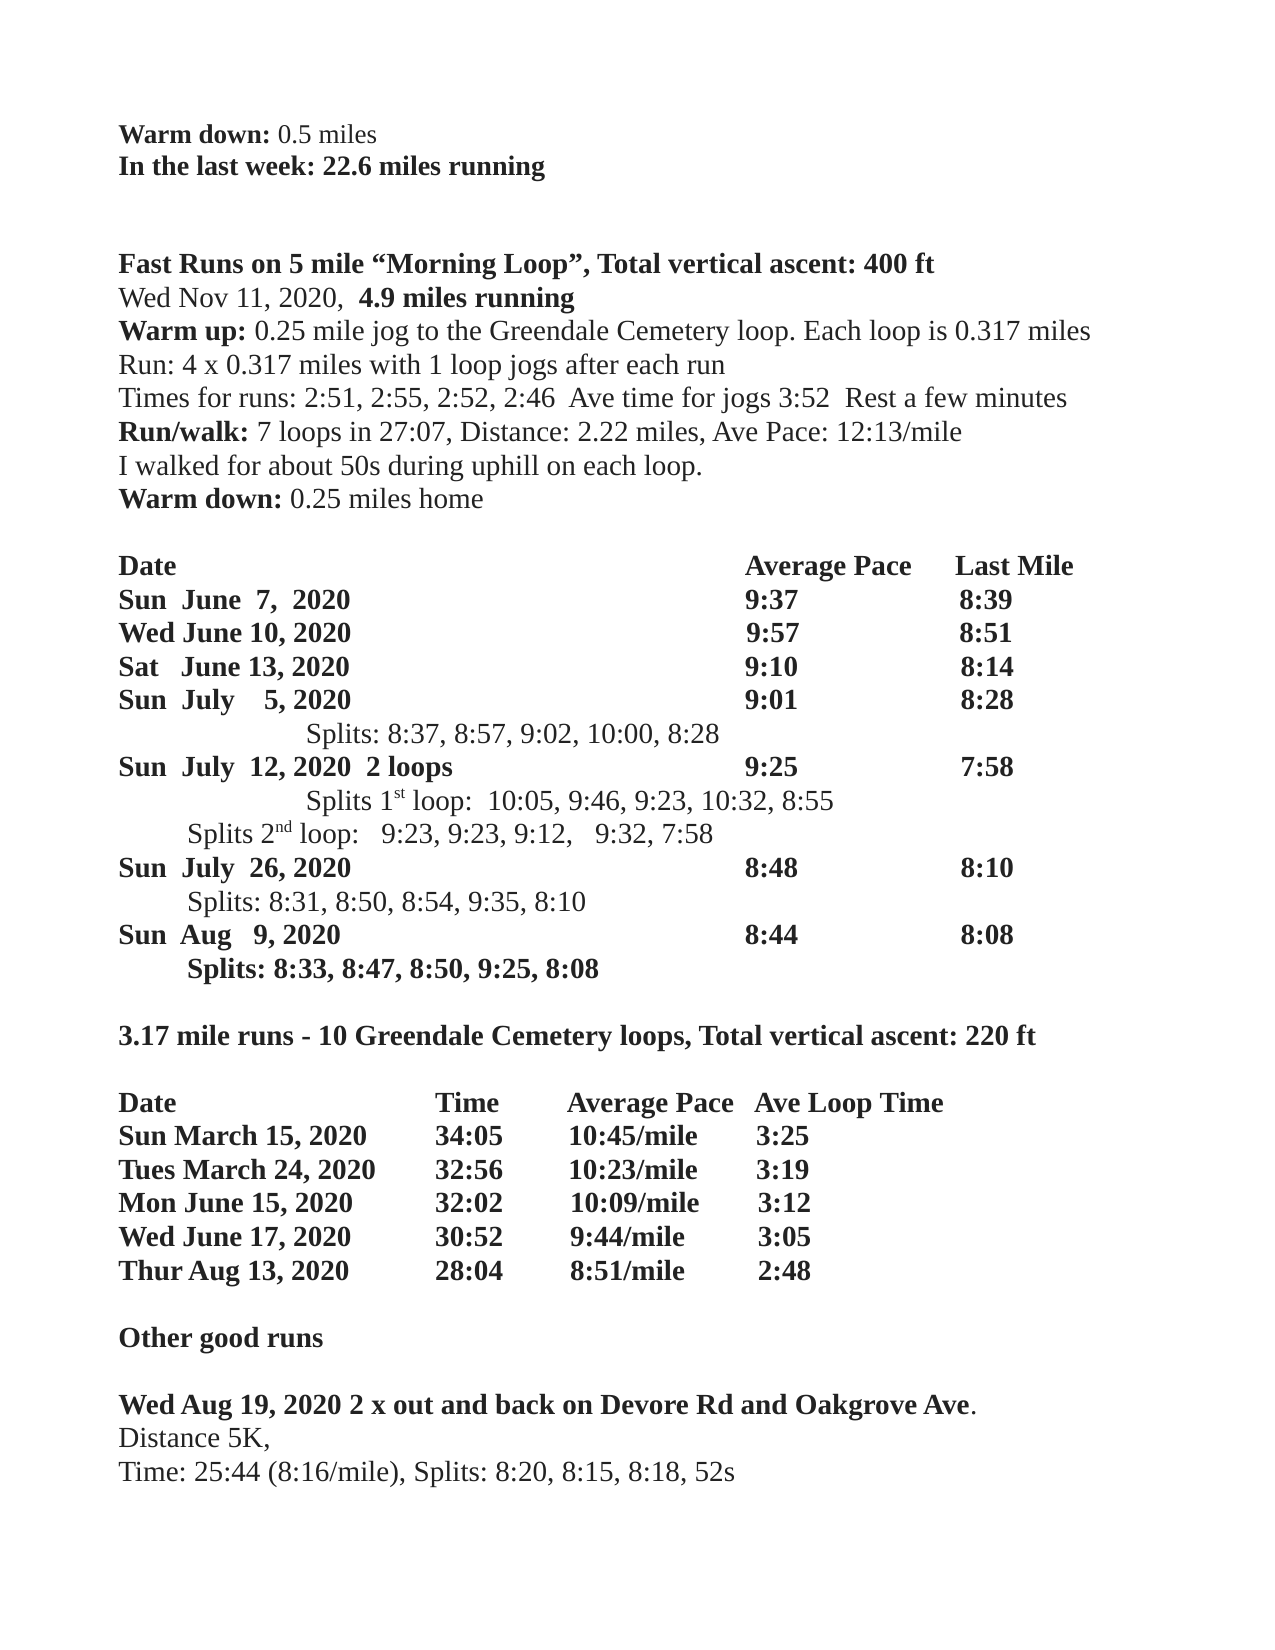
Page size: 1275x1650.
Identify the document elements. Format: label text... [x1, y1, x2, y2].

text Warm up: 0.25 mile jog to the Greendale Cemetery loop. Each loop is 0.317 miles [118, 313, 1161, 347]
text Sun March 15, 2020 34:05 10:45/mile 3:25 [118, 1118, 1161, 1152]
text I walked for about 50s during uphill on each loop. [118, 448, 1161, 481]
text Distance 5K, [118, 1420, 1161, 1454]
text Wed June 17, 2020 30:52 9:44/mile 3:05 [118, 1219, 1161, 1253]
text Time: 25:44 (8:16/mile), Splits: 8:20, 8:15, 8:18, 52s [118, 1454, 1161, 1487]
list 3.17 mile runs - 10 Greendale Cemetery loops, Total vertical ascent: 220 ft [118, 1018, 1161, 1051]
text Run: 4 x 0.317 miles with 1 loop jogs after each run [118, 347, 1161, 381]
text Warm down: 0.25 miles home [118, 481, 1161, 515]
text Wed Aug 19, 2020 2 x out and back on Devore Rd and Oakgrove Ave. [118, 1387, 1161, 1420]
text Warm down: 0.5 miles [118, 118, 1161, 149]
text Sun June 7, 2020 9:37 8:39 [118, 582, 1161, 615]
text In the last week: 22.6 miles running [118, 149, 1161, 182]
text Wed Nov 11, 2020, 4.9 miles running [118, 280, 1161, 313]
text Thur Aug 13, 2020 28:04 8:51/mile 2:48 [118, 1253, 1161, 1286]
text Splits 2nd loop: 9:23, 9:23, 9:12, 9:32, 7:58 [118, 817, 1161, 850]
text Sun Aug 9, 2020 8:44 8:08 Splits: 8:33, 8:47, 8:50, 9:25, 8:08 [118, 917, 1161, 984]
text Tues March 24, 2020 32:56 10:23/mile 3:19 [118, 1152, 1161, 1186]
text Wed June 10, 2020 9:57 8:51 [118, 615, 1161, 649]
text Run/walk: 7 loops in 27:07, Distance: 2.22 miles, Ave Pace: 12:13/mile [118, 414, 1161, 448]
text Date Time Average Pace Ave Loop Time [118, 1085, 1161, 1118]
text Sat June 13, 2020 9:10 8:14 Sun July 5, 2020 9:01 8:28 Splits: 8:37, 8:57, 9:02, 10:00, 8:28 Sun July 12, 2020 2 loops 9:25 7:58 Splits 1st loop: 10:05, 9:46, 9:23, 10:32, 8:55 [118, 649, 1161, 817]
text Other good runs [118, 1320, 1161, 1353]
text Mon June 15, 2020 32:02 10:09/mile 3:12 [118, 1186, 1161, 1219]
text Fast Runs on 5 mile “Morning Loop”, Total vertical ascent: 400 ft [118, 246, 1161, 280]
text Date Average Pace Last Mile [118, 548, 1161, 582]
text Times for runs: 2:51, 2:55, 2:52, 2:46 Ave time for jogs 3:52 Rest a few minutes [118, 381, 1161, 414]
text Sun July 26, 2020 8:48 8:10 Splits: 8:31, 8:50, 8:54, 9:35, 8:10 [118, 850, 1161, 917]
